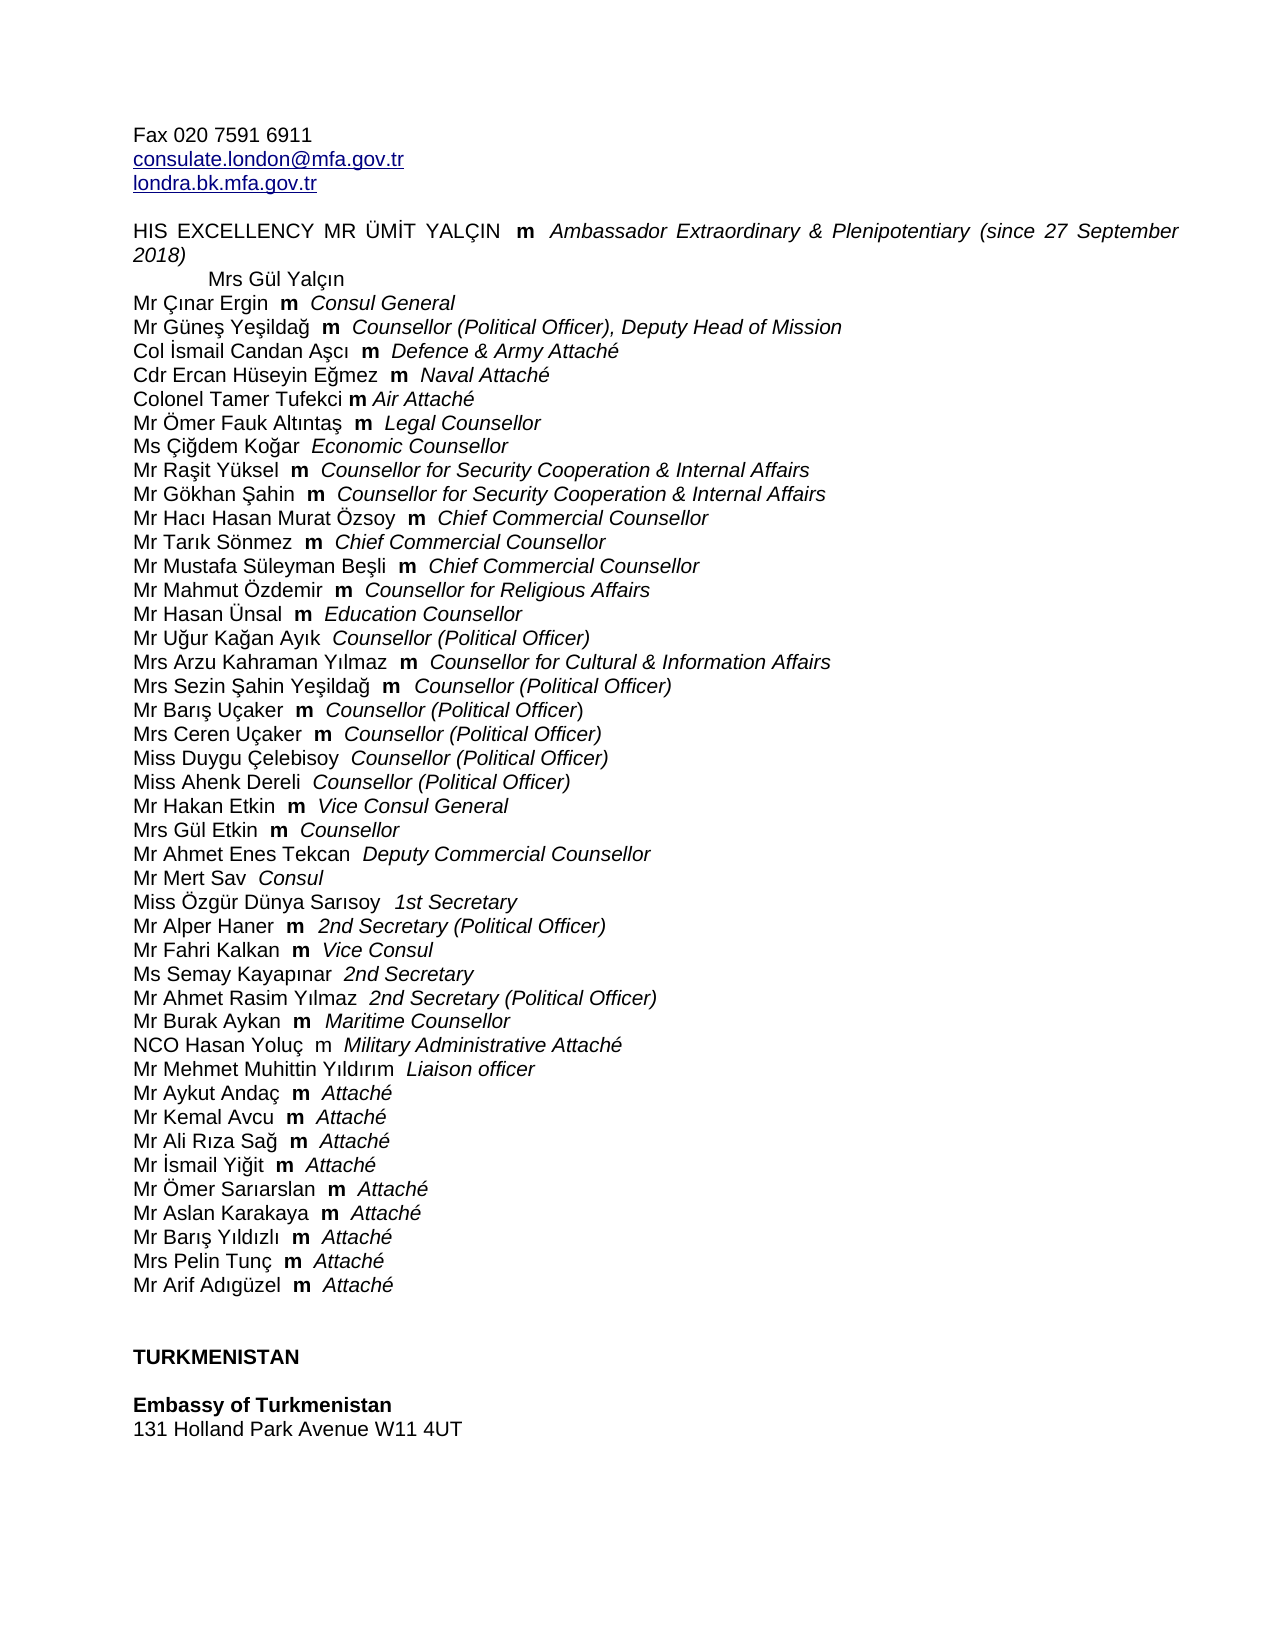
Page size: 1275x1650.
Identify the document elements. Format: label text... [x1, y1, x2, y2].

text Mr Hasan Ünsal m Education Counsellor [133, 602, 1181, 626]
text Mr Güneş Yeşildağ m Counsellor (Political Officer), Deputy Head of Mission [133, 314, 1181, 338]
text Mrs Ceren Uçaker m Counsellor (Political Officer) [133, 722, 1181, 746]
text Colonel Tamer Tufekci m Air Attaché [133, 386, 1181, 410]
text 131 Holland Park Avenue W11 4UT [133, 1417, 1181, 1441]
text Mr İsmail Yiğit m Attaché [133, 1153, 1181, 1177]
subtitle TURKMENISTAN [133, 1345, 1181, 1369]
text Mr Aslan Karakaya m Attaché [133, 1201, 1181, 1225]
text Mr Fahri Kalkan m Vice Consul [133, 937, 1181, 961]
text Mr Ahmet Rasim Yılmaz 2nd Secretary (Political Officer) [133, 985, 1181, 1009]
text consulate.london@mfa.gov.tr [133, 147, 1181, 171]
text Mrs Pelin Tunç m Attaché [133, 1249, 1181, 1273]
text Mr Barış Yıldızlı m Attaché [133, 1225, 1181, 1249]
text Miss Duygu Çelebisoy Counsellor (Political Officer) [133, 746, 1181, 770]
text Mr Çınar Ergin m Consul General [133, 291, 1181, 314]
text Mrs Sezin Şahin Yeşildağ m Counsellor (Political Officer) [133, 674, 1181, 698]
text Ms Çiğdem Koğar Economic Counsellor [133, 434, 1181, 458]
text Mr Ali Rıza Sağ m Attaché [133, 1129, 1181, 1153]
text His Excellency Mr Ümİt YalÇin m Ambassador Extraordinary & Plenipotentiary (since 27 September 2018) [133, 219, 1181, 267]
text Fax 020 7591 6911 [133, 123, 1181, 147]
text Miss Özgür Dünya Sarısoy 1st Secretary [133, 889, 1181, 913]
text Mrs Arzu Kahraman Yılmaz m Counsellor for Cultural & Information Affairs [133, 650, 1181, 674]
text londra.bk.mfa.gov.tr [133, 171, 1181, 195]
text Mr Gökhan Şahin m Counsellor for Security Cooperation & Internal Affairs [133, 482, 1181, 506]
text Mr Mahmut Özdemir m Counsellor for Religious Affairs [133, 578, 1181, 602]
text Mr Hacı Hasan Murat Özsoy m Chief Commercial Counsellor [133, 506, 1181, 530]
text NCO Hasan Yoluç m Military Administrative Attaché [133, 1033, 1181, 1057]
text Mr Ömer Fauk Altıntaş m Legal Counsellor [133, 410, 1181, 434]
text Mr Mehmet Muhittin Yıldırım Liaison officer [133, 1057, 1181, 1081]
text Mr Hakan Etkin m Vice Consul General [133, 794, 1181, 818]
text Mr Uğur Kağan Ayık Counsellor (Political Officer) [133, 626, 1181, 650]
text Mr Ömer Sarıarslan m Attaché [133, 1177, 1181, 1201]
text Mr Mert Sav Consul [133, 866, 1181, 889]
text Mrs Gül Yalçın [208, 267, 1181, 291]
text Mr Raşit Yüksel m Counsellor for Security Cooperation & Internal Affairs [133, 458, 1181, 482]
text Mr Mustafa Süleyman Beşli m Chief Commercial Counsellor [133, 554, 1181, 578]
text Cdr Ercan Hüseyin Eğmez m Naval Attaché [133, 362, 1181, 386]
text Mr Arif Adıgüzel m Attaché [133, 1273, 1181, 1297]
text Ms Semay Kayapınar 2nd Secretary [133, 961, 1181, 985]
text Mr Tarık Sönmez m Chief Commercial Counsellor [133, 530, 1181, 554]
text Mr Aykut Andaç m Attaché [133, 1081, 1181, 1105]
text Mr Barış Uçaker m Counsellor (Political Officer) [133, 698, 1181, 722]
text Mr Ahmet Enes Tekcan Deputy Commercial Counsellor [133, 842, 1181, 866]
text Col İsmail Candan Aşcı m Defence & Army Attaché [133, 338, 1181, 362]
text Mr Alper Haner m 2nd Secretary (Political Officer) [133, 913, 1181, 937]
text Mr Burak Aykan m Maritime Counsellor [133, 1009, 1181, 1033]
text Miss Ahenk Dereli Counsellor (Political Officer) [133, 770, 1181, 794]
subtitle Embassy of Turkmenistan [133, 1393, 1181, 1417]
text Mrs Gül Etkin m Counsellor [133, 818, 1181, 842]
text Mr Kemal Avcu m Attaché [133, 1105, 1181, 1129]
